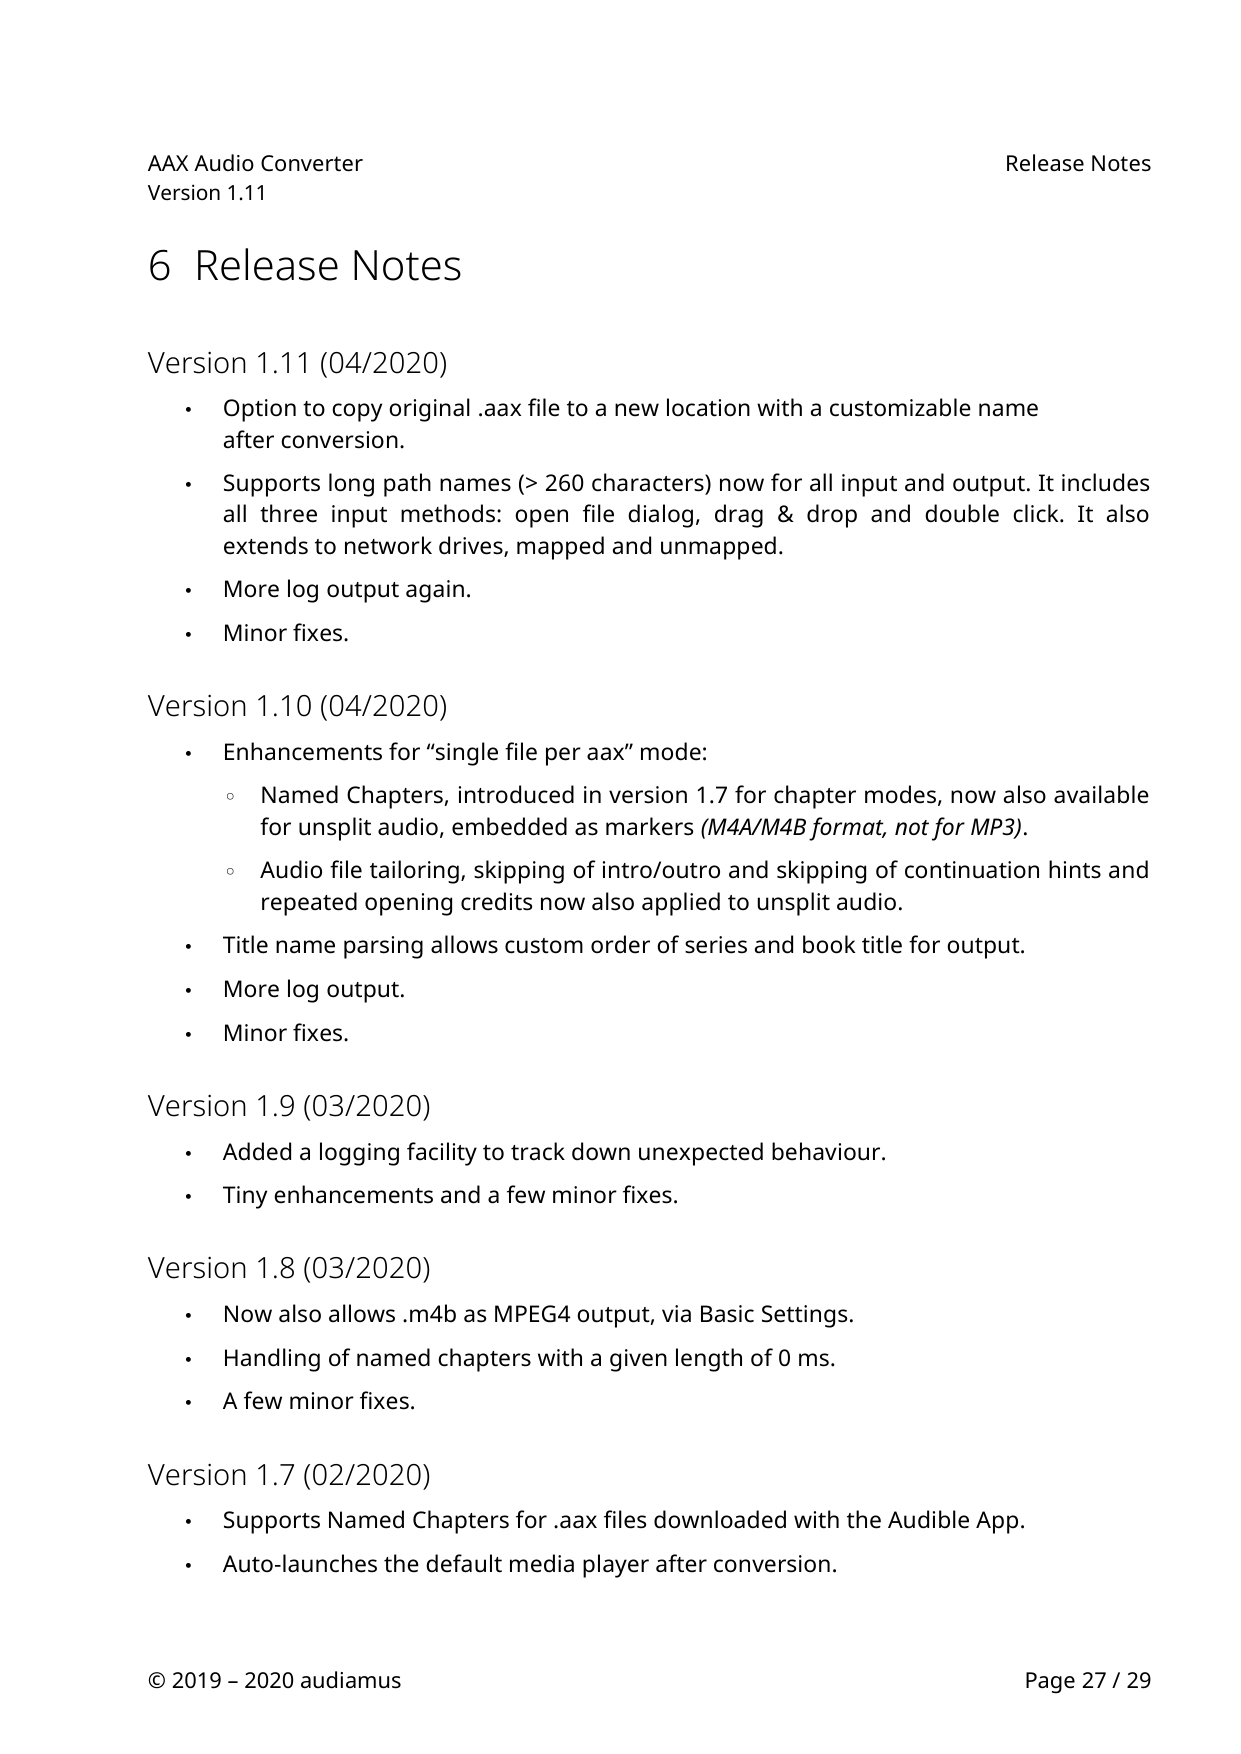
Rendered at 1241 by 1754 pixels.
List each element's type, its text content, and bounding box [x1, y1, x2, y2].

list More log output. [185, 973, 1152, 1004]
subtitle Version 1.11 (04/2020) [148, 342, 1152, 382]
list Supports Named Chapters for .aax files downloaded with the Audible App. [185, 1504, 1152, 1535]
subtitle Version 1.7 (02/2020) [148, 1454, 1152, 1493]
list Handling of named chapters with a given length of 0 ms. [185, 1342, 1152, 1373]
list Audio file tailoring, skipping of intro/outro and skipping of continuation hints and repeated opening credits now also applied to unsplit audio. [223, 854, 1152, 917]
list Minor fixes. [185, 1017, 1152, 1048]
list Supports long path names (> 260 characters) now for all input and output. It includes all three input methods: open file dialog, drag & drop and double click. It also extends to network drives, mapped and unmapped. [185, 467, 1152, 561]
subtitle Version 1.8 (03/2020) [148, 1247, 1152, 1287]
subtitle Version 1.10 (04/2020) [148, 685, 1152, 725]
list Auto-launches the default media player after conversion. [185, 1548, 1152, 1579]
list Now also allows .m4b as MPEG4 output, via Basic Settings. [185, 1298, 1152, 1329]
list Minor fixes. [185, 617, 1152, 648]
subtitle Release Notes [148, 235, 1152, 292]
list Tiny enhancements and a few minor fixes. [185, 1179, 1152, 1210]
list Added a logging facility to track down unexpected behaviour. [185, 1135, 1152, 1167]
list Named Chapters, introduced in version 1.7 for chapter modes, now also available for unsplit audio, embedded as markers (M4A/M4B format, not for MP3). [223, 779, 1152, 842]
list Enhancements for “single file per aax” mode: [185, 736, 1152, 767]
subtitle Version 1.9 (03/2020) [148, 1085, 1152, 1125]
list More log output again. [185, 573, 1152, 604]
list Title name parsing allows custom order of series and book title for output. [185, 929, 1152, 961]
list A few minor fixes. [185, 1385, 1152, 1416]
list Option to copy original .aax file to a new location with a customizable name after conversion. [185, 392, 1152, 455]
